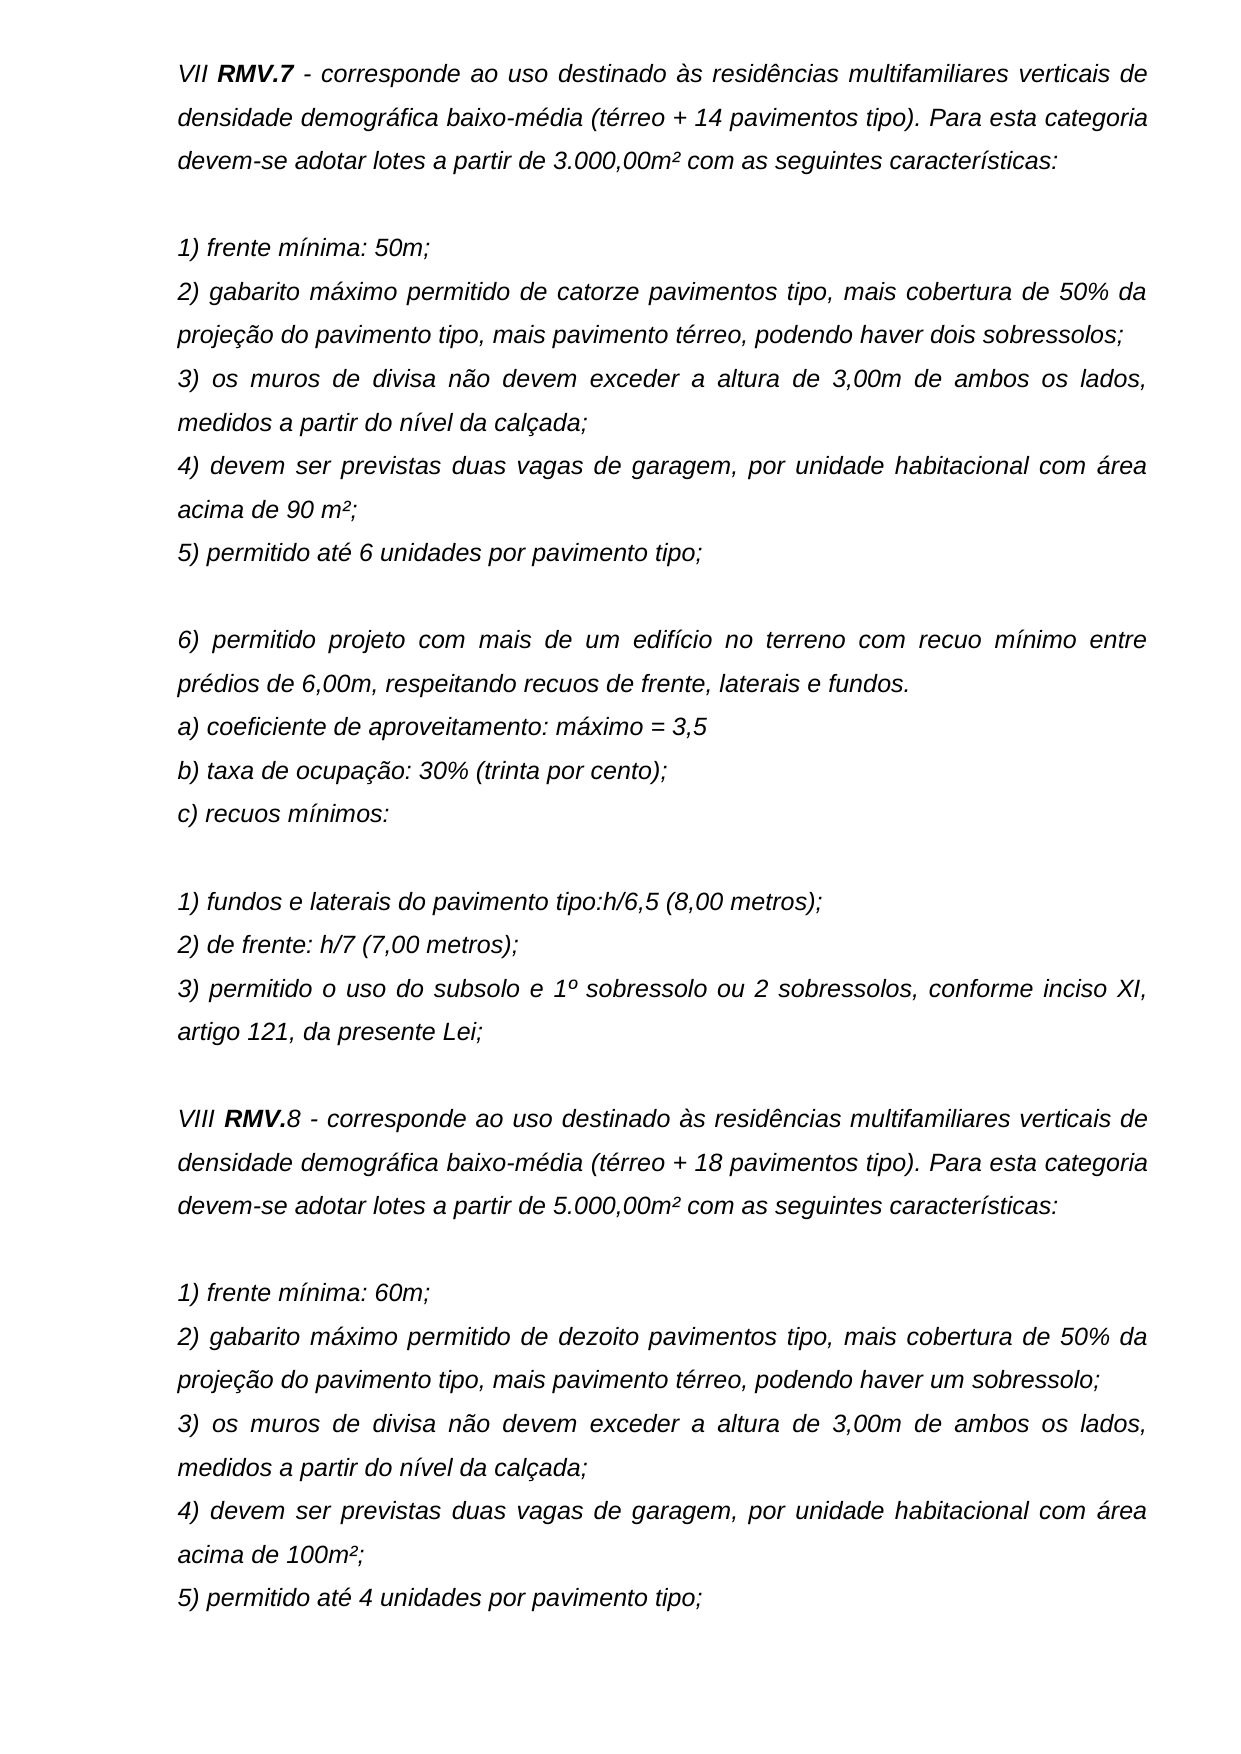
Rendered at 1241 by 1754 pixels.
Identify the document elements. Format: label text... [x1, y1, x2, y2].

text 2) gabarito máximo permitido de dezoito pavimentos tipo, mais cobertura de 50% da projeção do pavimento tipo, mais pavimento térreo, podendo haver um sobressolo; [177, 1322, 1152, 1394]
text 3) os muros de divisa não devem exceder a altura de 3,00m de ambos os lados, medidos a partir do nível da calçada; [177, 364, 1152, 436]
text b) taxa de ocupação: 30% (trinta por cento); [177, 756, 1152, 785]
text 3) os muros de divisa não devem exceder a altura de 3,00m de ambos os lados, medidos a partir do nível da calçada; [177, 1409, 1152, 1481]
text 1) frente mínima: 60m; [177, 1278, 1152, 1307]
text 5) permitido até 6 unidades por pavimento tipo; [177, 538, 1152, 567]
text VIII RMV.8 - corresponde ao uso destinado às residências multifamiliares verticais de densidade demográfica baixo-média (térreo + 18 pavimentos tipo). Para esta categoria devem-se adotar lotes a partir de 5.000,00m² com as seguintes características: [177, 1104, 1152, 1220]
text 2) de frente: h/7 (7,00 metros); [177, 930, 1152, 959]
text 1) frente mínima: 50m; [177, 233, 1152, 262]
text 3) permitido o uso do subsolo e 1º sobressolo ou 2 sobressolos, conforme inciso XI, artigo 121, da presente Lei; [177, 973, 1152, 1046]
text 2) gabarito máximo permitido de catorze pavimentos tipo, mais cobertura de 50% da projeção do pavimento tipo, mais pavimento térreo, podendo haver dois sobressolos; [177, 277, 1152, 349]
text 6) permitido projeto com mais de um edifício no terreno com recuo mínimo entre prédios de 6,00m, respeitando recuos de frente, laterais e fundos. [177, 625, 1152, 698]
text VII RMV.7 - corresponde ao uso destinado às residências multifamiliares verticais de densidade demográfica baixo-média (térreo + 14 pavimentos tipo). Para esta categoria devem-se adotar lotes a partir de 3.000,00m² com as seguintes características: [177, 59, 1152, 175]
text c) recuos mínimos: [177, 799, 1152, 828]
text 1) fundos e laterais do pavimento tipo:h/6,5 (8,00 metros); [177, 886, 1152, 915]
text 4) devem ser previstas duas vagas de garagem, por unidade habitacional com área acima de 100m²; [177, 1496, 1152, 1568]
text 4) devem ser previstas duas vagas de garagem, por unidade habitacional com área acima de 90 m²; [177, 451, 1152, 523]
text 5) permitido até 4 unidades por pavimento tipo; [177, 1583, 1152, 1612]
text a) coeficiente de aproveitamento: máximo = 3,5 [177, 712, 1152, 741]
